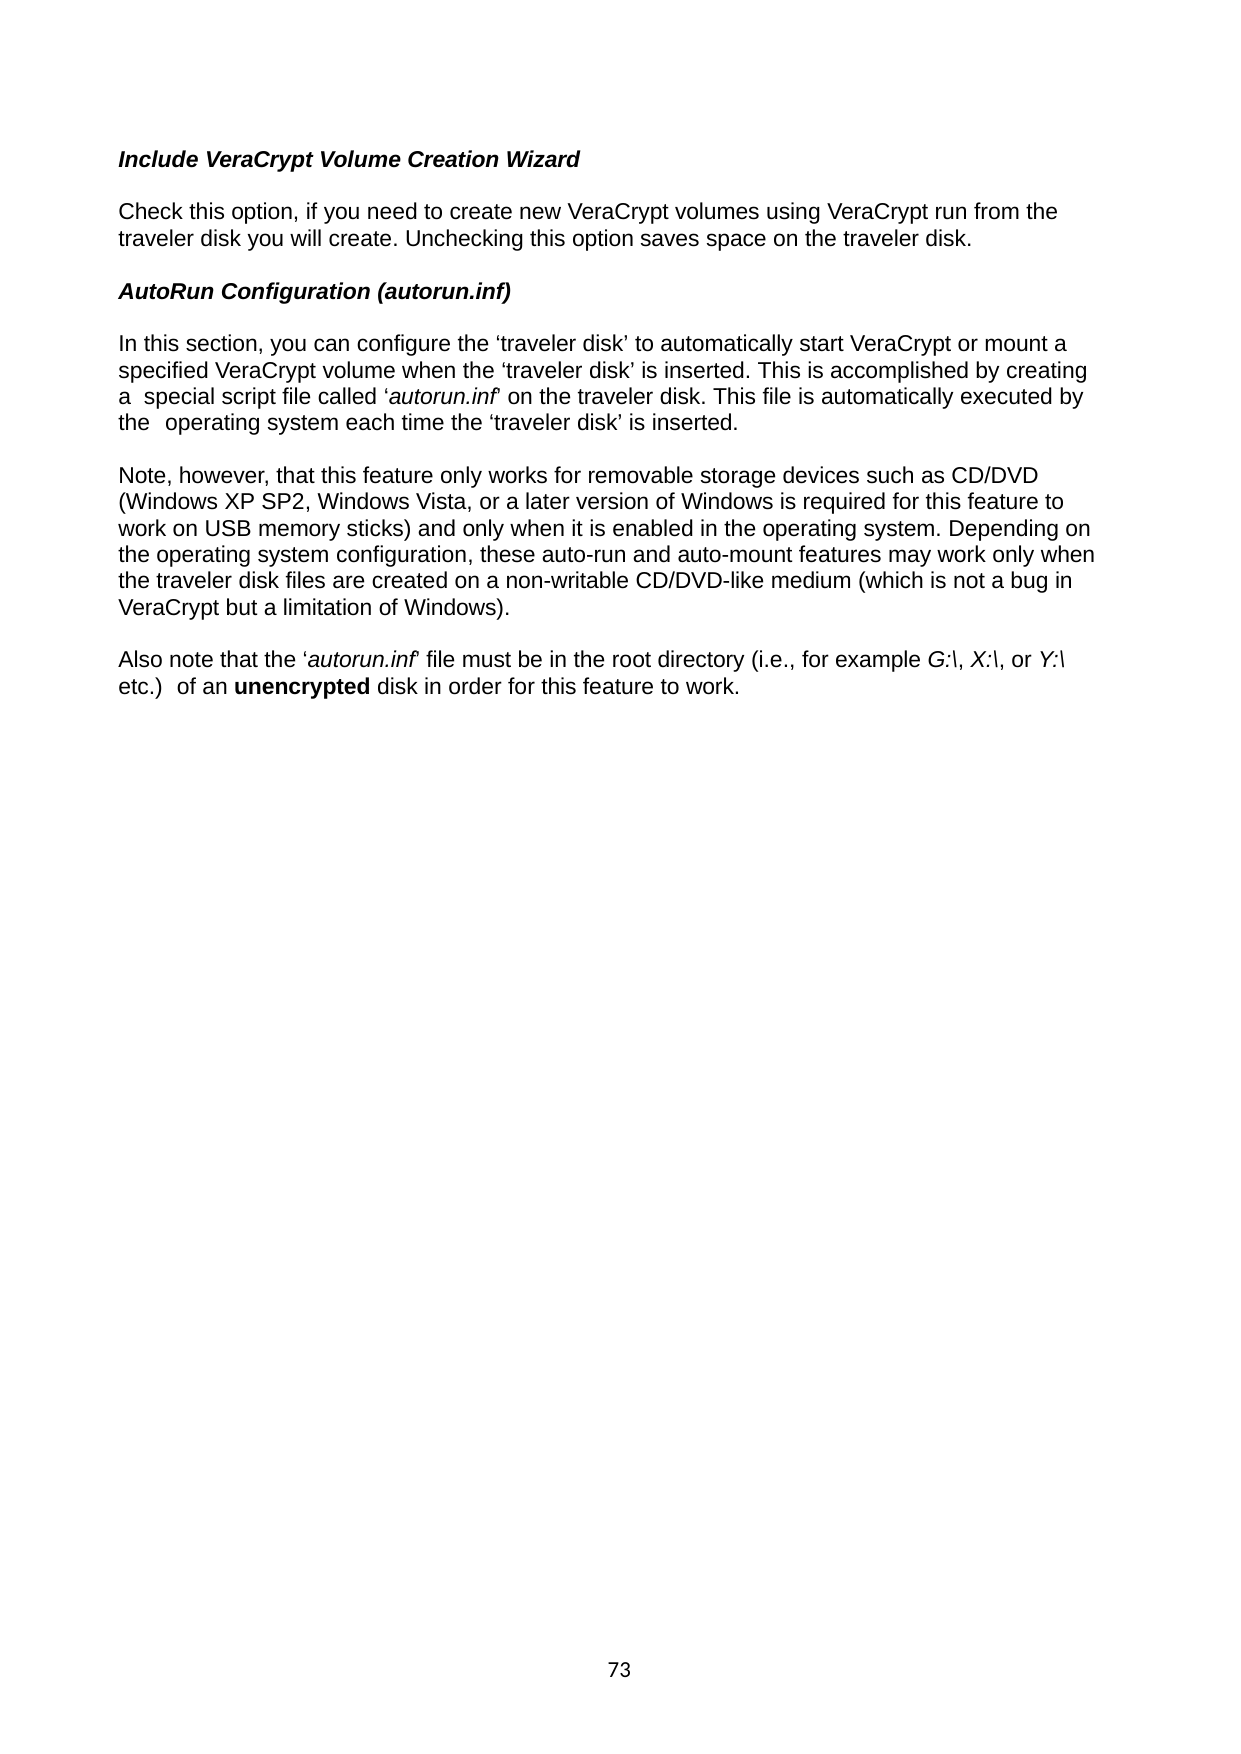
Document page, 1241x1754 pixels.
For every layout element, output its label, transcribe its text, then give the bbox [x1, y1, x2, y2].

text Note, however, that this feature only works for removable storage devices such as CD/DVD (Windows XP SP2, Windows Vista, or a later version of Windows is required for this feature to work on USB memory sticks) and only when it is enabled in the operating system. Depending on the operating system configuration, these auto-run and auto-mount features may work only when the traveler disk files are created on a non-writable CD/DVD-like medium (which is not a bug in VeraCrypt but a limitation of Windows). [118, 462, 1099, 620]
text In this section, you can configure the ‘traveler disk’ to automatically start VeraCrypt or mount a specified VeraCrypt volume when the ‘traveler disk’ is inserted. This is accomplished by creating a special script file called ‘autorun.inf’ on the traveler disk. This file is automatically executed by the operating system each time the ‘traveler disk’ is inserted. [118, 330, 1105, 436]
text Also note that the ‘autorun.inf’ file must be in the root directory (i.e., for example G:\, X:\, or Y:\ etc.) of an unencrypted disk in order for this feature to work. [118, 646, 1112, 699]
subtitle AutoRun Configuration (autorun.inf) [118, 278, 1132, 304]
text Check this option, if you need to create new VeraCrypt volumes using VeraCrypt run from the traveler disk you will create. Unchecking this option saves space on the traveler disk. [118, 198, 1112, 251]
subtitle Include VeraCrypt Volume Creation Wizard [118, 146, 1132, 172]
